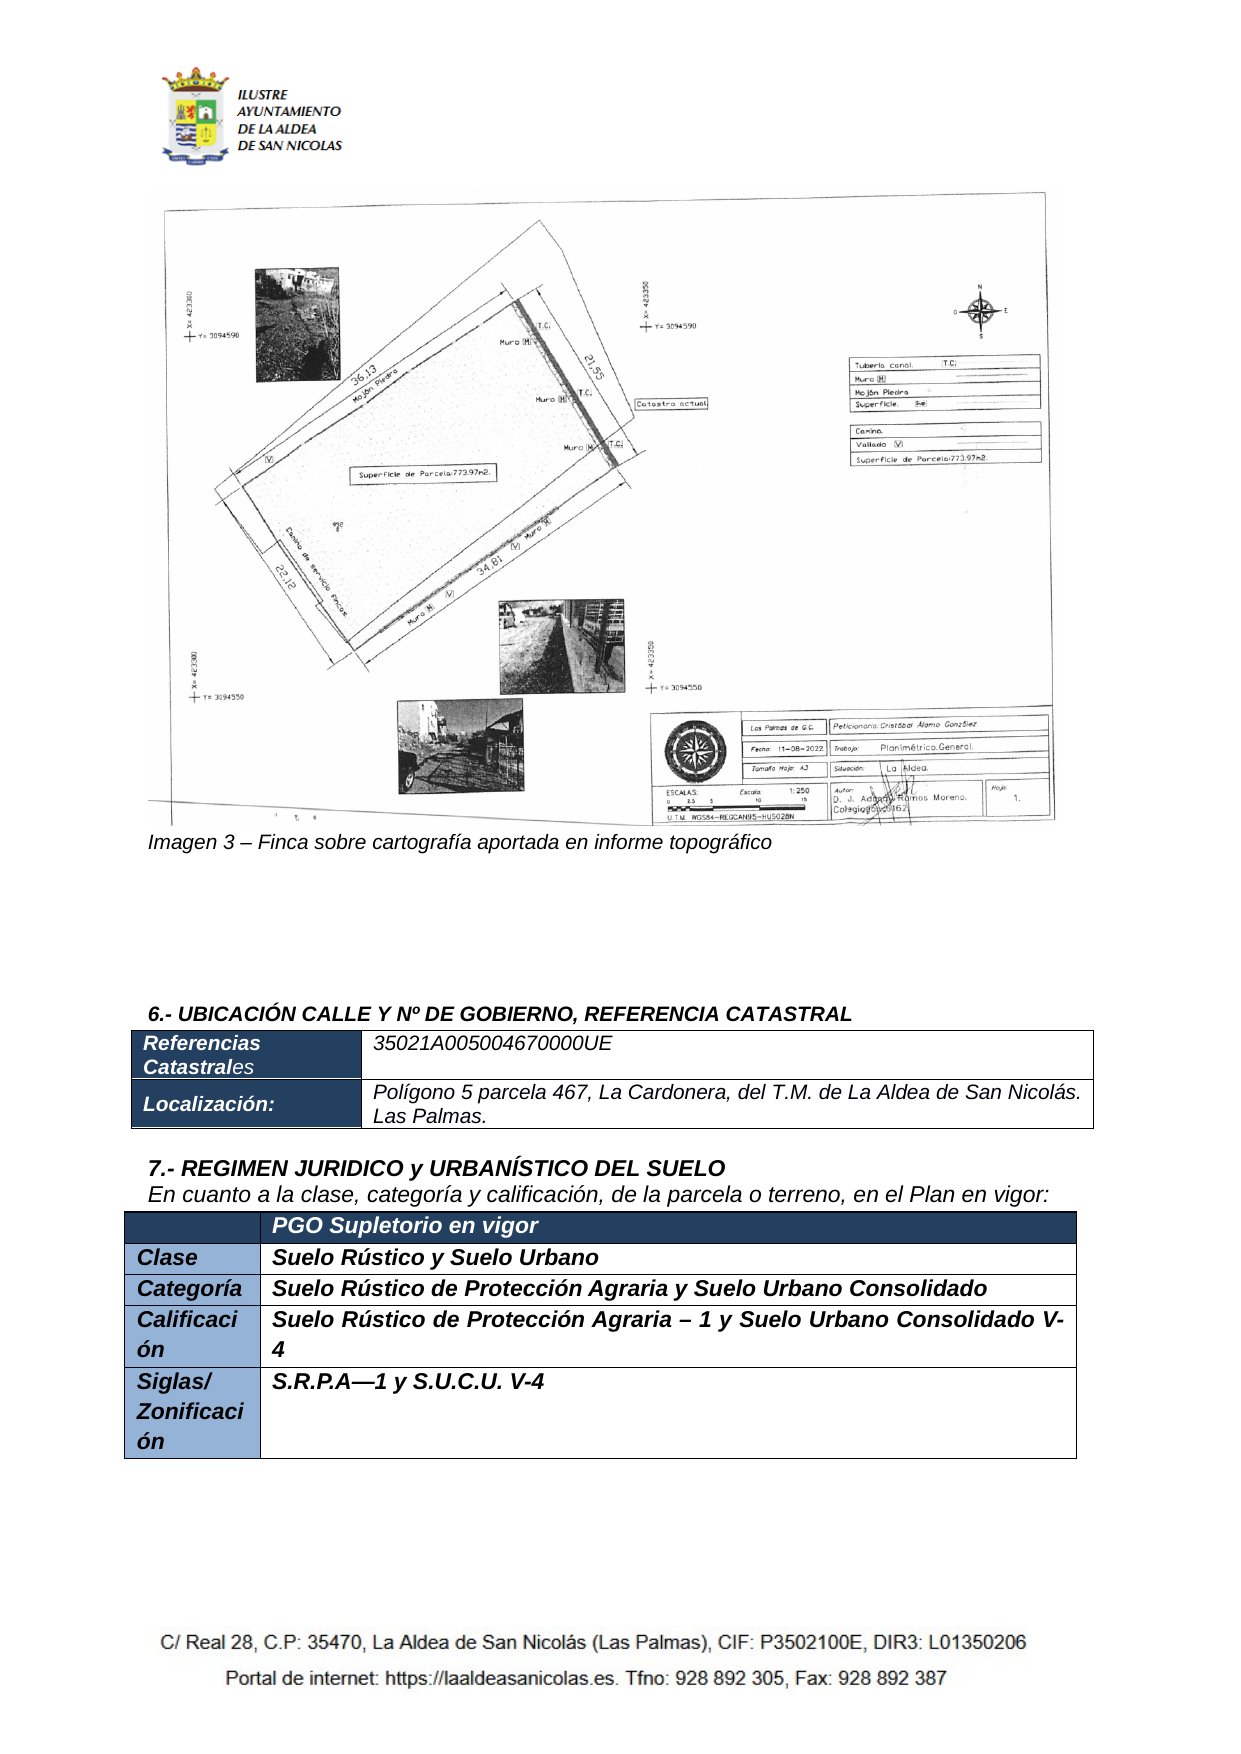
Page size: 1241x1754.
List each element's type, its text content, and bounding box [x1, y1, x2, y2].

table_header 35021A005004670000UE [362, 1031, 1093, 1078]
picture [148, 1626, 1034, 1694]
table_header [125, 1213, 260, 1243]
table_cell Calificación [125, 1306, 260, 1367]
table_cell Suelo Rústico y Suelo Urbano [261, 1244, 1076, 1274]
table_header Referencias Catastrales [132, 1031, 361, 1078]
table_cell Siglas/ Zonificación [125, 1368, 260, 1458]
table_cell S.R.P.A—1 y S.U.C.U. V-4 [261, 1368, 1076, 1458]
text 7.- REGIMEN JURIDICO y URBANÍSTICO DEL SUELO [148, 1155, 1093, 1181]
picture [148, 59, 358, 173]
table_cell Polígono 5 parcela 467, La Cardonera, del T.M. de La Aldea de San Nicolás. Las Palmas. [362, 1080, 1093, 1127]
picture [148, 190, 1062, 826]
table_cell Suelo Rústico de Protección Agraria y Suelo Urbano Consolidado [261, 1275, 1076, 1305]
text En cuanto a la clase, categoría y calificación, de la parcela o terreno, en el Plan en vigor: [148, 1181, 1093, 1208]
text 6.- UBICACIÓN CALLE Y Nº DE GOBIERNO, REFERENCIA CATASTRAL [148, 1002, 1093, 1026]
table_cell Suelo Rústico de Protección Agraria – 1 y Suelo Urbano Consolidado V-4 [261, 1306, 1076, 1367]
table_header PGO Supletorio en vigor [261, 1213, 1076, 1243]
table_cell Categoría [125, 1275, 260, 1305]
table_cell Localización: [132, 1080, 361, 1127]
table_cell Clase [125, 1244, 260, 1274]
text Imagen 3 – Finca sobre cartografía aportada en informe topográfico [148, 827, 1093, 854]
